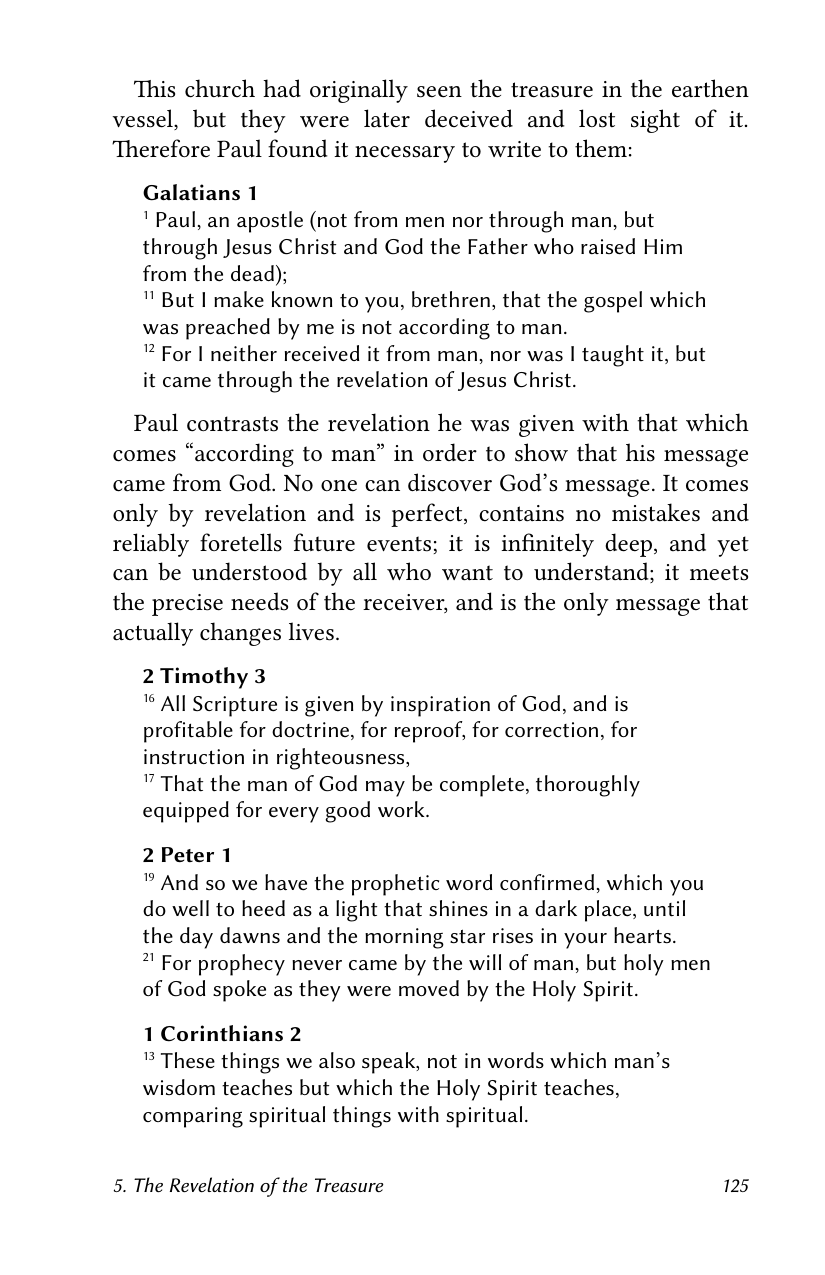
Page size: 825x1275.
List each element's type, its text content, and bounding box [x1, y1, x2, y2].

text 2 Peter 1 [142, 842, 750, 868]
text 1 Paul, an apostle (not from men nor through man, but through Jesus Christ and God the Father who raised Him from the dead); [142, 207, 720, 287]
text 13 These things we also speak, not in words which man’s wisdom teaches but which the Holy Spirit teaches, comparing spiritual things with spiritual. [142, 1048, 720, 1128]
text Paul contrasts the revelation he was given with that which comes “according to man” in order to show that his message came from God. No one can discover God’s message. It comes only by revelation and is perfect, contains no mistakes and reliably foretells future events; it is infinitely deep, and yet can be understood by all who want to understand; it meets the precise needs of the receiver, and is the only message that actually changes lives. [112, 409, 750, 647]
text 19 And so we have the prophetic word confirmed, which you do well to heed as a light that shines in a dark place, until the day dawns and the morning star rises in your hearts. [142, 869, 720, 949]
text 11 But I make known to you, brethren, that the gospel which was preached by me is not according to man. [142, 287, 720, 340]
text 12 For I neither received it from man, nor was I taught it, but it came through the revelation of Jesus Christ. [142, 341, 720, 393]
text This church had originally seen the treasure in the earthen vessel, but they were later deceived and lost sight of it. Therefore Paul found it necessary to write to them: [112, 75, 750, 163]
text 17 That the man of God may be complete, thoroughly equipped for every good work. [142, 771, 720, 823]
text 1 Corinthians 2 [142, 1021, 750, 1047]
text 21 For prophecy never came by the will of man, but holy men of God spoke as they were moved by the Holy Spirit. [142, 949, 720, 1002]
text Galatians 1 [142, 180, 750, 206]
text 16 All Scripture is given by inspiration of God, and is profitable for doctrine, for reproof, for correction, for instruction in righteousness, [142, 691, 720, 770]
text 2 Timothy 3 [142, 663, 750, 689]
